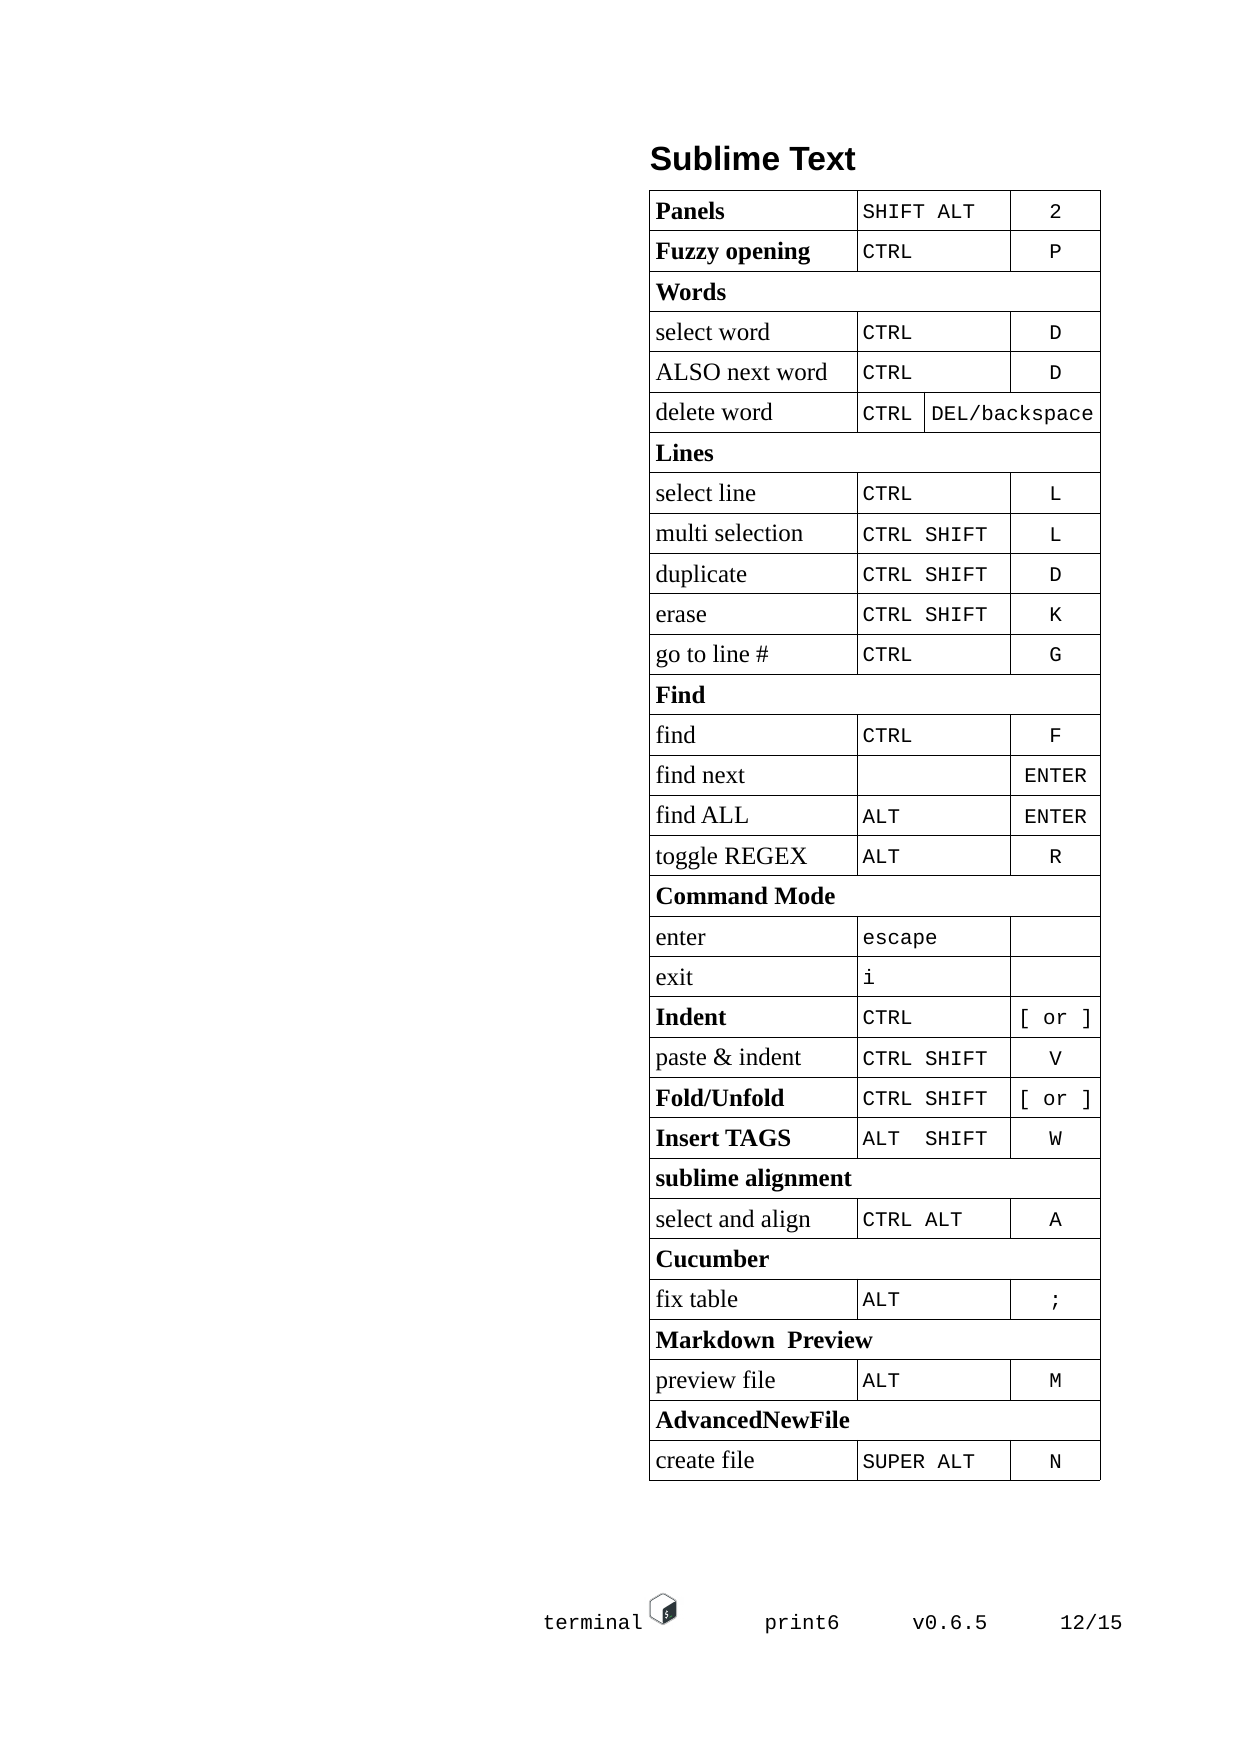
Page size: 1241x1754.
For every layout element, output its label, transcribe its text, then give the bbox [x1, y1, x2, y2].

table_cell Find [650, 675, 1100, 714]
table_cell Fold/Unfold [650, 1078, 857, 1117]
table_cell duplicate [650, 554, 857, 593]
table_cell erase [650, 594, 857, 633]
table_cell AdvancedNewFile [650, 1401, 1100, 1440]
table_cell select and align [650, 1199, 857, 1238]
table_cell CTRL [858, 393, 924, 432]
table_cell ALT [858, 1360, 1010, 1399]
table_cell Insert TAGS [650, 1118, 857, 1158]
table_cell CTRL [858, 231, 1010, 271]
table_cell Fuzzy opening [650, 231, 857, 271]
table_cell toggle REGEX [650, 836, 857, 875]
table_cell multi selection [650, 514, 857, 553]
table_cell CTRL SHIFT [858, 514, 1010, 553]
table_cell CTRL [858, 352, 1010, 392]
table_cell i [858, 957, 1010, 996]
table_cell D [1011, 312, 1100, 351]
table_cell DEL/backspace [925, 393, 1100, 432]
table_cell Cucumber [650, 1239, 1100, 1278]
table_cell ALT [858, 1280, 1010, 1319]
table_cell find next [650, 756, 857, 795]
table_cell CTRL [858, 635, 1010, 674]
table_cell [ or ] [1011, 1078, 1100, 1117]
table_cell ALSO next word [650, 352, 857, 392]
table_cell K [1011, 594, 1100, 633]
table_cell ; [1011, 1280, 1100, 1319]
table_cell [ or ] [1011, 997, 1100, 1037]
table_cell ENTER [1011, 796, 1100, 835]
table_cell find [650, 715, 857, 754]
table_cell preview file [650, 1360, 857, 1399]
table_cell D [1011, 554, 1100, 593]
table_cell go to line # [650, 635, 857, 674]
table_cell L [1011, 473, 1100, 513]
table_cell select line [650, 473, 857, 513]
table_cell F [1011, 715, 1100, 754]
table_cell ALT SHIFT [858, 1118, 1010, 1158]
table_cell ALT [858, 796, 1010, 835]
table_cell N [1011, 1441, 1100, 1480]
table_cell CTRL [858, 312, 1010, 351]
table_cell Command Mode [650, 876, 1100, 916]
subtitle Sublime Text [649, 139, 1122, 178]
table_cell Markdown Preview [650, 1320, 1100, 1359]
table_cell find ALL [650, 796, 857, 835]
table_cell Indent [650, 997, 857, 1037]
table_cell fix table [650, 1280, 857, 1319]
table_cell L [1011, 514, 1100, 553]
table_cell CTRL [858, 997, 1010, 1037]
table_cell CTRL [858, 715, 1010, 754]
table_cell Lines [650, 433, 1100, 472]
table_cell ENTER [1011, 756, 1100, 795]
table_cell SUPER ALT [858, 1441, 1010, 1480]
table_cell V [1011, 1038, 1100, 1077]
table_cell CTRL SHIFT [858, 594, 1010, 633]
table_cell paste & indent [650, 1038, 857, 1077]
table_header 2 [1011, 191, 1100, 230]
table_cell Words [650, 272, 1100, 311]
table_cell sublime alignment [650, 1159, 1100, 1198]
table_cell D [1011, 352, 1100, 392]
table_cell CTRL SHIFT [858, 554, 1010, 593]
table_cell R [1011, 836, 1100, 875]
table_header SHIFT ALT [858, 191, 1010, 230]
table_cell create file [650, 1441, 857, 1480]
table_cell ALT [858, 836, 1010, 875]
table_cell CTRL ALT [858, 1199, 1010, 1238]
table_cell CTRL SHIFT [858, 1078, 1010, 1117]
table_cell CTRL SHIFT [858, 1038, 1010, 1077]
table_cell [1011, 957, 1100, 996]
table_cell A [1011, 1199, 1100, 1238]
table_cell select word [650, 312, 857, 351]
table_cell enter [650, 917, 857, 956]
table_cell [858, 756, 1010, 795]
table_cell W [1011, 1118, 1100, 1158]
table_cell escape [858, 917, 1010, 956]
table_cell exit [650, 957, 857, 996]
table_cell P [1011, 231, 1100, 271]
table_cell [1011, 917, 1100, 956]
table_cell delete word [650, 393, 857, 432]
table_header Panels [650, 191, 857, 230]
table_cell G [1011, 635, 1100, 674]
table_cell CTRL [858, 473, 1010, 513]
picture [642, 1588, 684, 1630]
table_cell M [1011, 1360, 1100, 1399]
